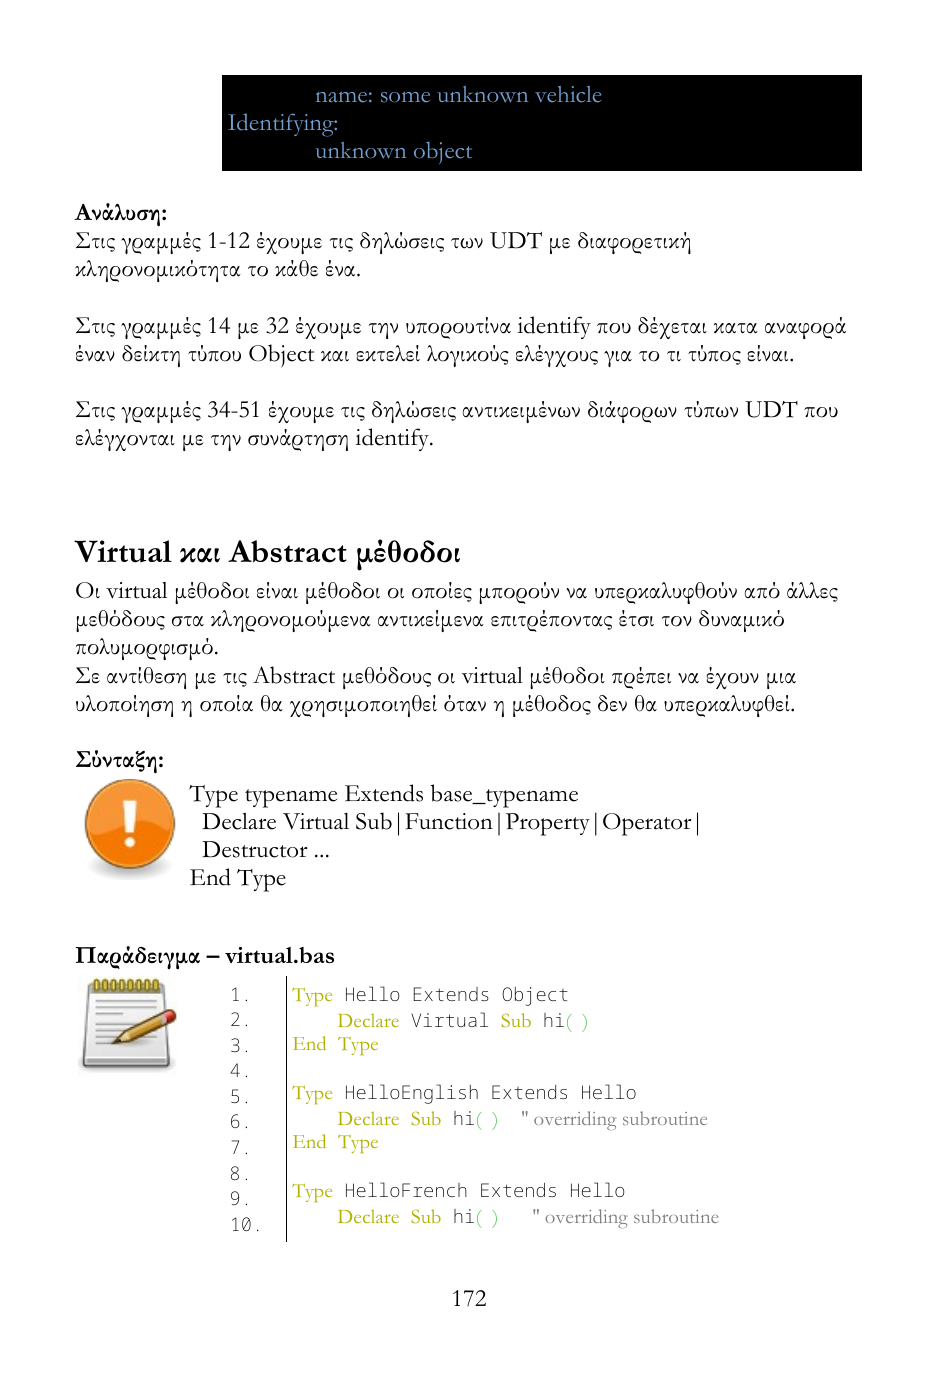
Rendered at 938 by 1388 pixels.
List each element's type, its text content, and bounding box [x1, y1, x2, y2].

text Σύνταξη: [75, 746, 862, 774]
table_header Type typename Extends base_typename Declare Virtual Sub|Function|Property|Operator| Destructor ... End Type [184, 774, 863, 913]
subtitle Virtual και Abstract μέθοδοι [75, 533, 862, 571]
text Στις γραμμές 34-51 έχουμε τις δηλώσεις αντικειμένων διάφορων τύπων UDT που ελέγχονται με την συνάρτηση identify. [75, 396, 862, 452]
table_header [75, 970, 180, 1248]
text Στις γραμμές 1-12 έχουμε τις δηλώσεις των UDT με διαφορετική κληρονομικότητα το κάθε ένα. [75, 227, 862, 283]
picture [77, 975, 178, 1076]
table_header [180, 970, 863, 1248]
table_header [75, 75, 222, 171]
table_header [75, 774, 183, 913]
table_header Type Hello Extends Object Declare Virtual Sub hi( ) End Type Type HelloEnglish Extends Hello Declare Sub hi( ) '' overriding subroutine End Type Type HelloFrench Extends Hello Declare Sub hi( ) '' overriding subroutine [287, 976, 857, 1242]
picture [79, 779, 180, 880]
text Παράδειγμα – virtual.bas [75, 942, 862, 970]
text Ανάλυση: [75, 199, 862, 227]
table_header [186, 976, 286, 1242]
table_header name: some unknown vehicle Identifying: unknown object [222, 75, 862, 171]
text Στις γραμμές 14 με 32 έχουμε την υπορουτίνα identify που δέχεται κατα αναφορά έναν δείκτη τύπου Object και εκτελεί λογικούς ελέγχους για το τι τύπος είναι. [75, 311, 862, 368]
text Οι virtual μέθοδοι είναι μέθοδοι οι οποίες μπορούν να υπερκαλυφθούν από άλλες μεθόδους στα κληρονομούμενα αντικείμενα επιτρέποντας έτσι τον δυναμικό πολυμορφισμό. [75, 577, 862, 661]
text Σε αντίθεση με τις Abstract μεθόδους οι virtual μέθοδοι πρέπει να έχουν μια υλοποίηση η οποία θα χρησιμοποιηθεί όταν η μέθοδος δεν θα υπερκαλυφθεί. [75, 661, 862, 718]
